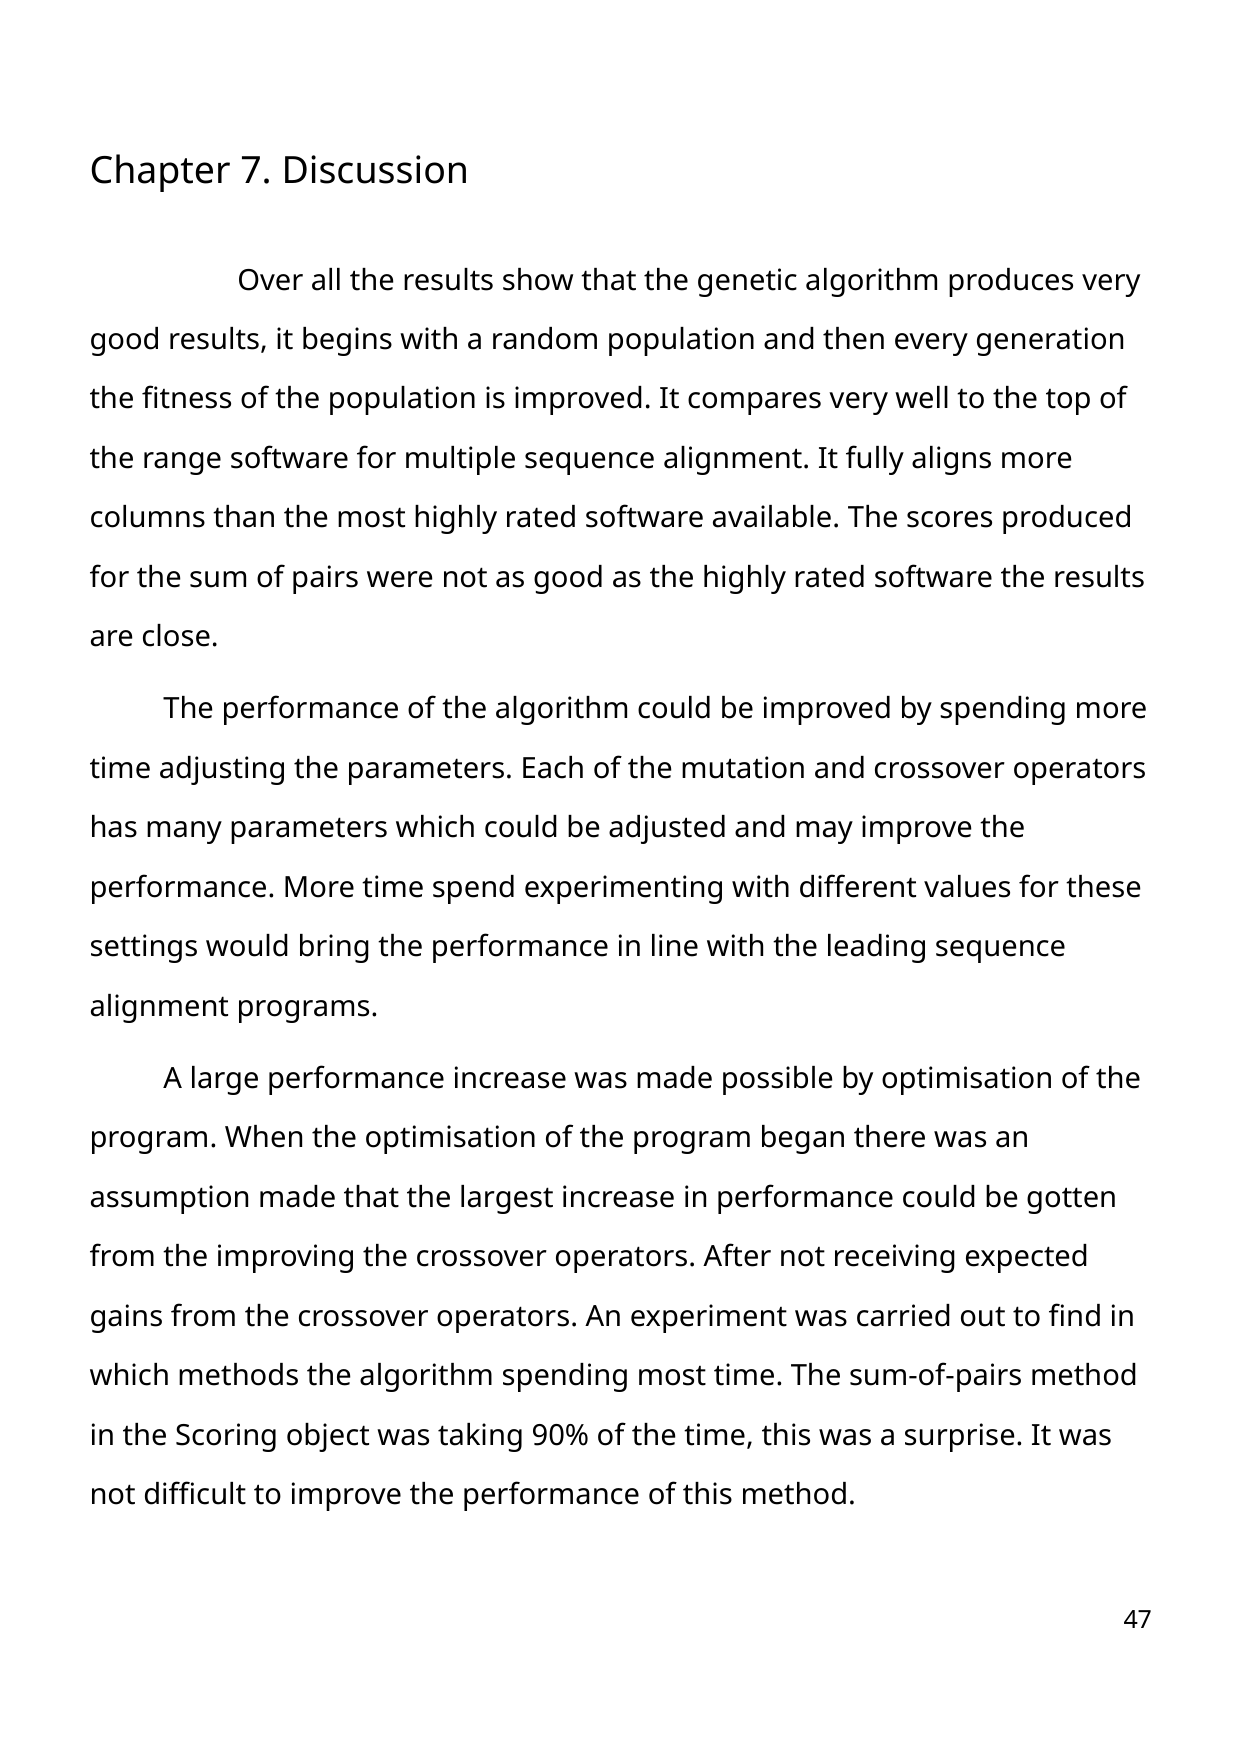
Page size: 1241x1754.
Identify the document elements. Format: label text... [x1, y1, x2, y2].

text The performance of the algorithm could be improved by spending more time adjusting the parameters. Each of the mutation and crossover operators has many parameters which could be adjusted and may improve the performance. More time spend experimenting with different values for these settings would bring the performance in line with the leading sequence alignment programs. [89, 688, 1152, 1025]
subtitle Chapter 7. Discussion [89, 143, 1152, 194]
text A large performance increase was made possible by optimisation of the program. When the optimisation of the program began there was an assumption made that the largest increase in performance could be gotten from the improving the crossover operators. After not receiving expected gains from the crossover operators. An experiment was carried out to find in which methods the algorithm spending most time. The sum-of-pairs method in the Scoring object was taking 90% of the time, this was a surprise. It was not difficult to improve the performance of this method. [89, 1057, 1152, 1513]
text Over all the results show that the genetic algorithm produces very good results, it begins with a random population and then every generation the fitness of the population is improved. It compares very well to the top of the range software for multiple sequence alignment. It fully aligns more columns than the most highly rated software available. The scores produced for the sum of pairs were not as good as the highly rated software the results are close. [89, 259, 1152, 655]
